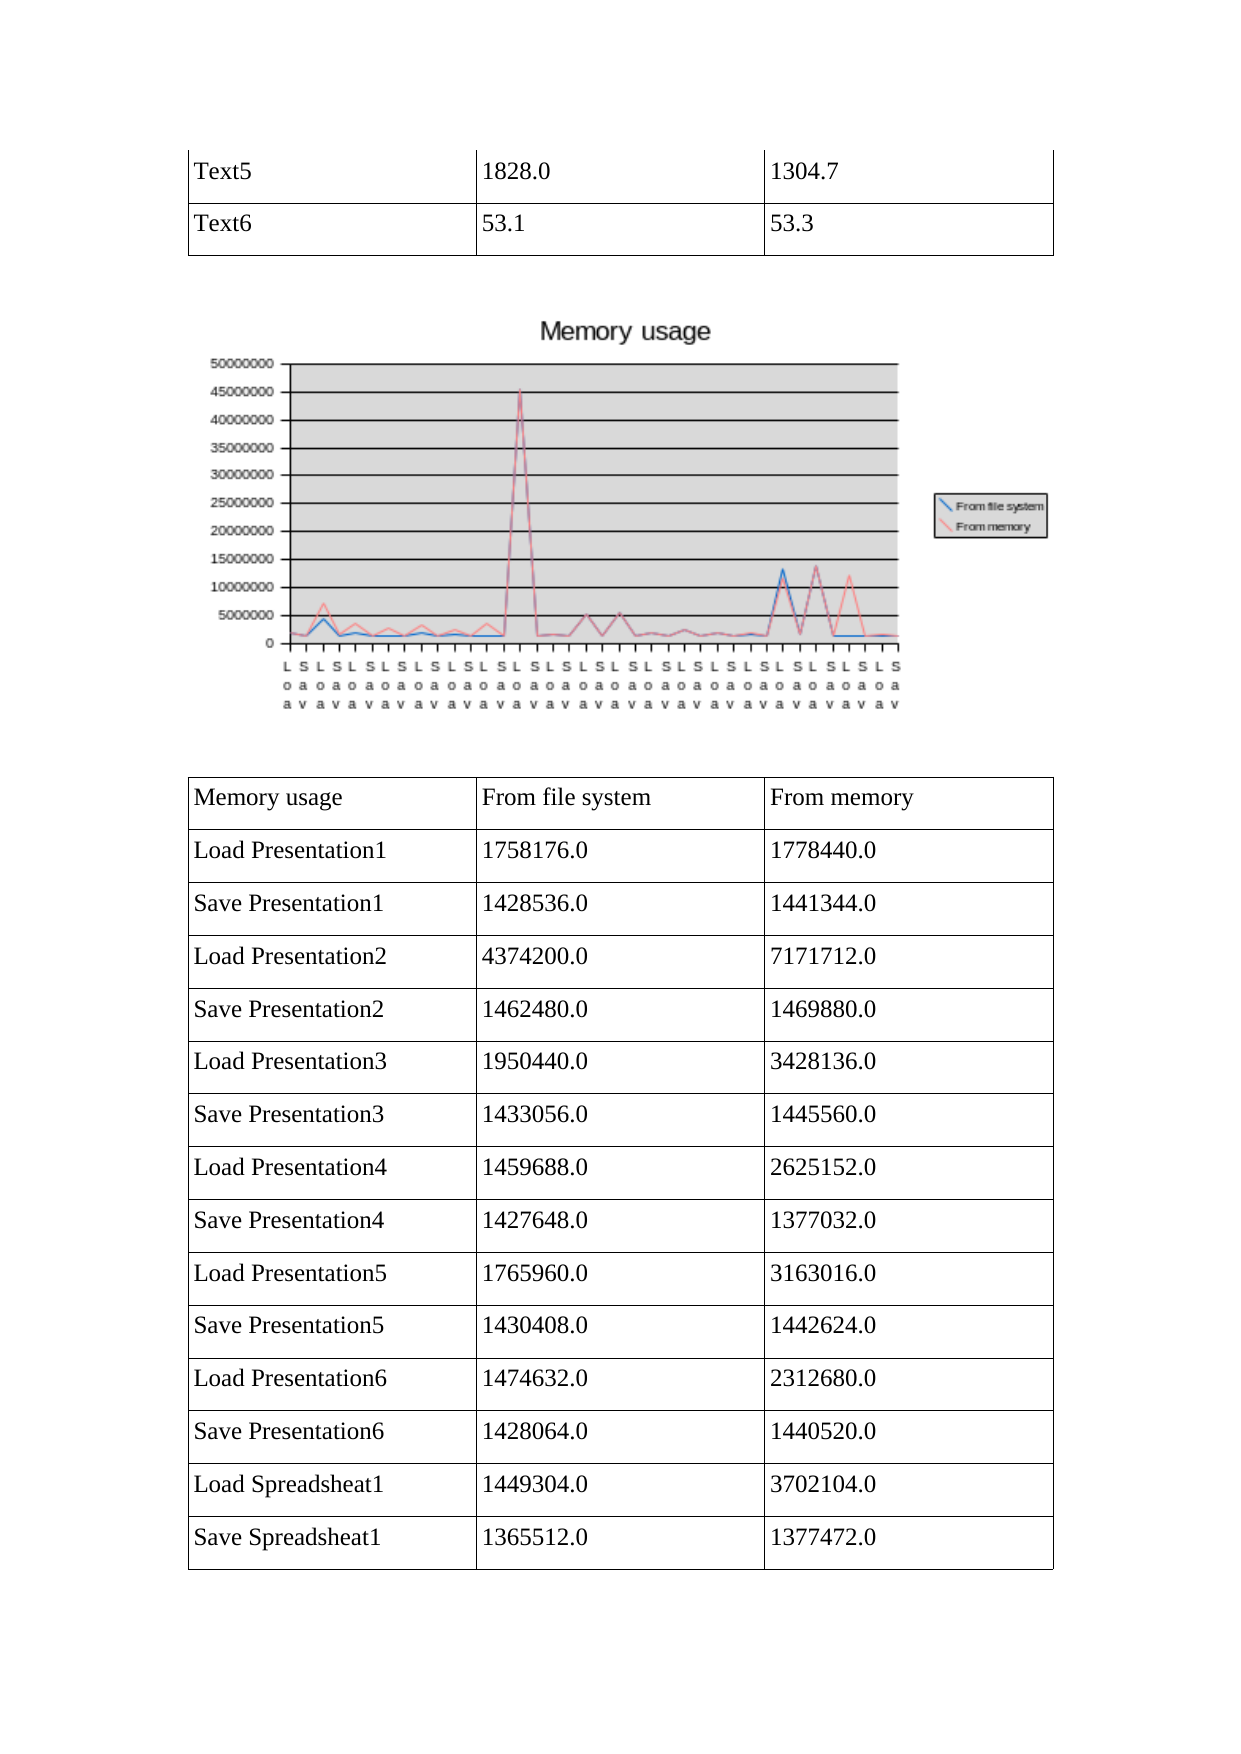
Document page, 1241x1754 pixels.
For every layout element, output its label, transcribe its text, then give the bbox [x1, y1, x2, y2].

table_cell 1474632.0 [477, 1359, 764, 1410]
table_cell 1469880.0 [765, 989, 1053, 1041]
table_header From memory [765, 778, 1053, 829]
table_cell 1442624.0 [765, 1306, 1053, 1358]
table_cell Save Presentation6 [189, 1411, 476, 1463]
table_cell Load Presentation4 [189, 1147, 476, 1199]
table_cell 1445560.0 [765, 1094, 1053, 1146]
table_cell 1449304.0 [477, 1464, 764, 1516]
table_cell Load Presentation2 [189, 936, 476, 988]
table_header From file system [477, 778, 764, 829]
table_cell 1441344.0 [765, 883, 1053, 935]
table_cell 1433056.0 [477, 1094, 764, 1146]
table_cell Load Presentation5 [189, 1253, 476, 1305]
table_cell 1765960.0 [477, 1253, 764, 1305]
table_cell Load Presentation6 [189, 1359, 476, 1410]
table_cell Save Presentation3 [189, 1094, 476, 1146]
table_cell 53.3 [765, 204, 1053, 255]
table_cell 1459688.0 [477, 1147, 764, 1199]
table_cell 2625152.0 [765, 1147, 1053, 1199]
table_cell Text6 [189, 204, 476, 255]
table_cell 1428536.0 [477, 883, 764, 935]
table_cell Save Presentation2 [189, 989, 476, 1041]
table_cell 1778440.0 [765, 830, 1053, 882]
table_cell 4374200.0 [477, 936, 764, 988]
table_cell 1377472.0 [765, 1517, 1053, 1569]
table_cell 1430408.0 [477, 1306, 764, 1358]
table_cell Save Presentation1 [189, 883, 476, 935]
table_cell Save Presentation5 [189, 1306, 476, 1358]
table_cell Text5 [189, 150, 476, 203]
table_cell 1304.7 [765, 150, 1053, 203]
table_cell Load Presentation1 [189, 830, 476, 882]
table_cell 1377032.0 [765, 1200, 1053, 1252]
table_cell 1950440.0 [477, 1042, 764, 1093]
table_cell 1365512.0 [477, 1517, 764, 1569]
table_header Memory usage [189, 778, 476, 829]
table_cell 3702104.0 [765, 1464, 1053, 1516]
table_cell Load Presentation3 [189, 1042, 476, 1093]
table_cell Save Spreadsheat1 [189, 1517, 476, 1569]
table_cell 1462480.0 [477, 989, 764, 1041]
table_cell 1427648.0 [477, 1200, 764, 1252]
table_cell 1758176.0 [477, 830, 764, 882]
table_cell 1428064.0 [477, 1411, 764, 1463]
table_cell 3163016.0 [765, 1253, 1053, 1305]
table_cell 3428136.0 [765, 1042, 1053, 1093]
table_cell 1440520.0 [765, 1411, 1053, 1463]
table_cell 1828.0 [477, 150, 764, 203]
table_cell 53.1 [477, 204, 764, 255]
table_cell 2312680.0 [765, 1359, 1053, 1410]
table_cell Load Spreadsheat1 [189, 1464, 476, 1516]
table_cell 7171712.0 [765, 936, 1053, 988]
table_cell Save Presentation4 [189, 1200, 476, 1252]
